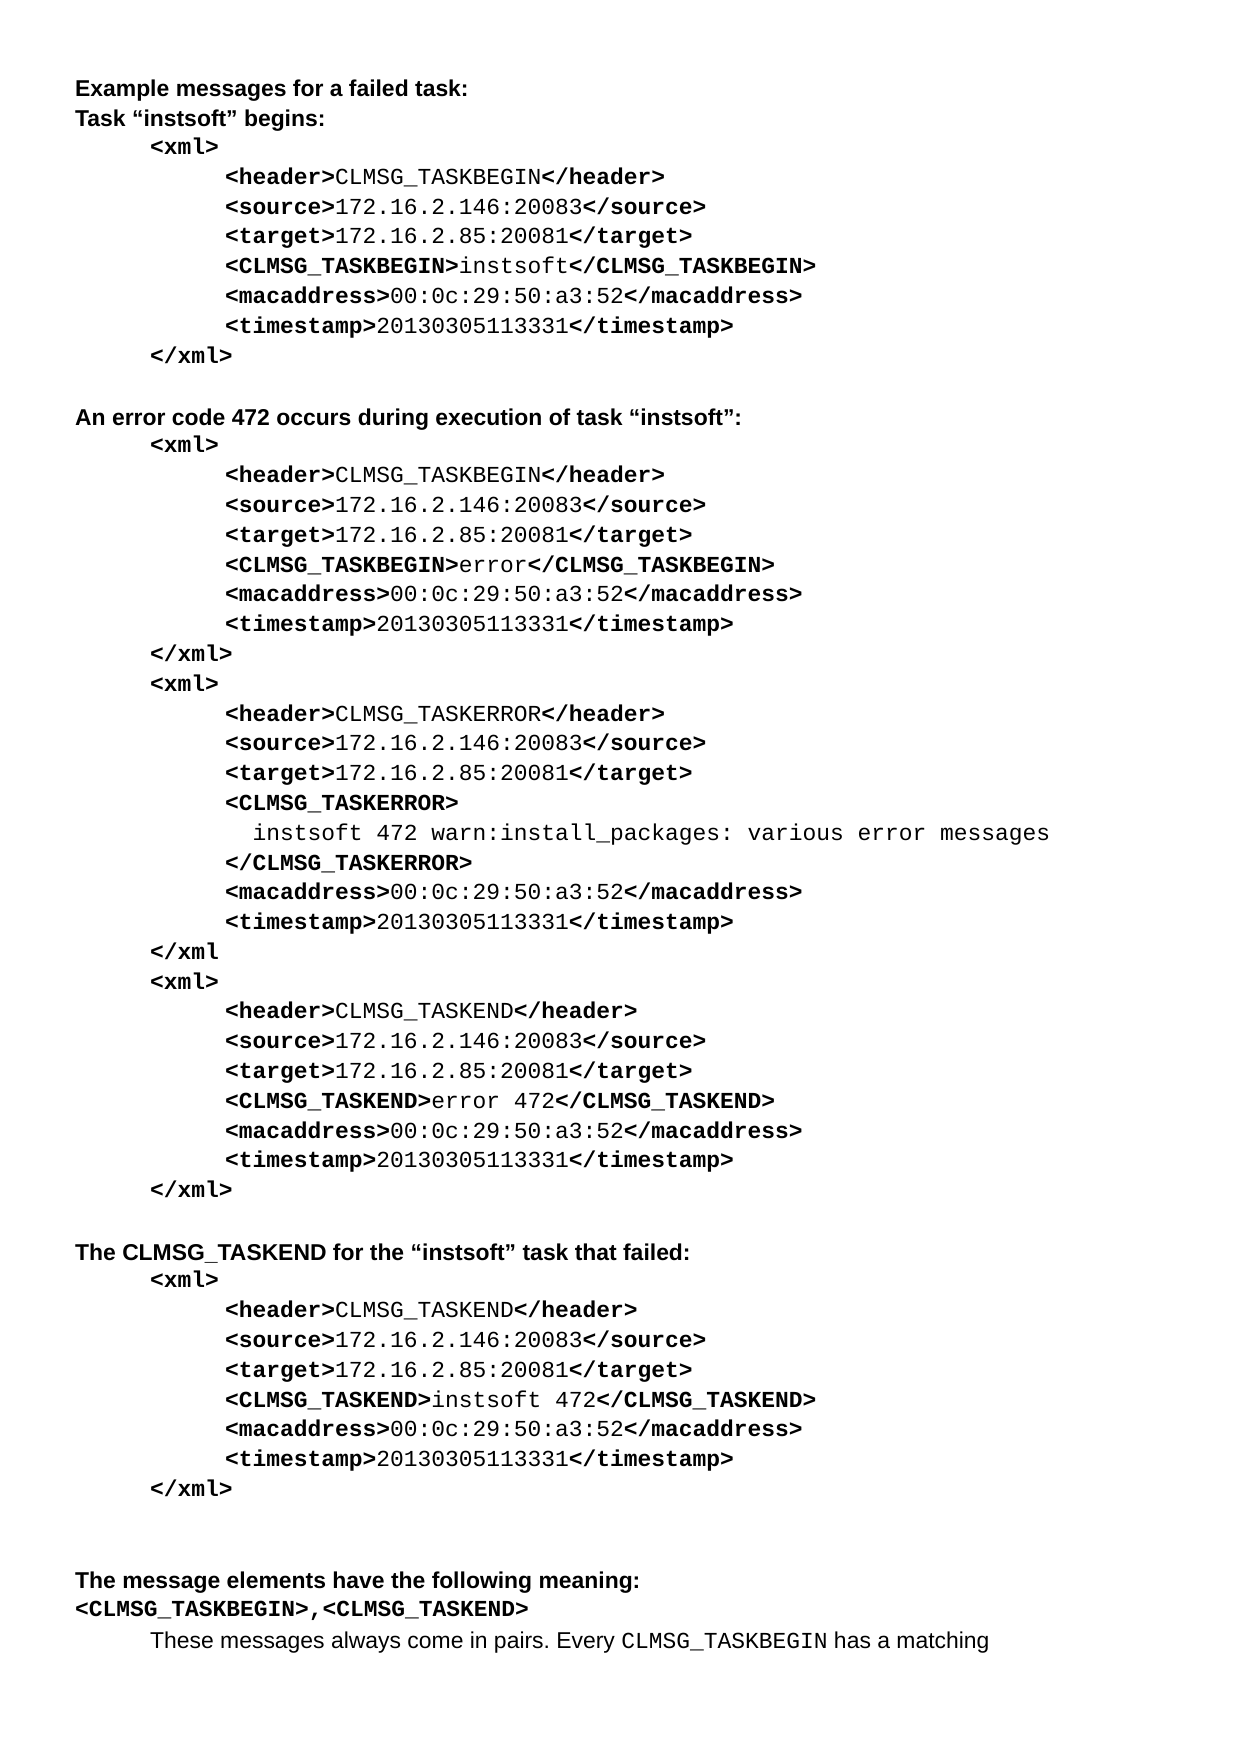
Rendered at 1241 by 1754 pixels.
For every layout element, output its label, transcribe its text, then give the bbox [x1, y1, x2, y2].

text <target>172.16.2.85:20081</target> [225, 1358, 1165, 1384]
text <xml> [150, 135, 1165, 161]
text </xml [150, 940, 1165, 966]
text <macaddress>00:0c:29:50:a3:52</macaddress> [225, 1418, 1165, 1444]
text <source>172.16.2.146:20083</source> [225, 1029, 1165, 1056]
text <xml> [150, 970, 1165, 996]
text <timestamp>20130305113331</timestamp> [225, 1447, 1165, 1473]
text <CLMSG_TASKBEGIN>error</CLMSG_TASKBEGIN> [225, 553, 1165, 579]
text <macaddress>00:0c:29:50:a3:52</macaddress> [225, 583, 1165, 609]
text <CLMSG_TASKBEGIN>instsoft</CLMSG_TASKBEGIN> [225, 254, 1165, 281]
text These messages always come in pairs. Every CLMSG_TASKBEGIN has a matching [150, 1627, 1165, 1655]
text Task “instsoft” begins: [75, 105, 1165, 132]
text <macaddress>00:0c:29:50:a3:52</macaddress> [225, 881, 1165, 907]
text <timestamp>20130305113331</timestamp> [225, 910, 1165, 936]
text <target>172.16.2.85:20081</target> [225, 1059, 1165, 1085]
text instsoft 472 warn:install_packages: various error messages [225, 821, 1165, 847]
text <source>172.16.2.146:20083</source> [225, 732, 1165, 758]
text <xml> [150, 434, 1165, 460]
text <target>172.16.2.85:20081</target> [225, 225, 1165, 251]
text <header>CLMSG_TASKERROR</header> [225, 702, 1165, 728]
text <CLMSG_TASKBEGIN>,<CLMSG_TASKEND> [75, 1597, 1165, 1623]
text </xml> [150, 344, 1165, 370]
text <timestamp>20130305113331</timestamp> [225, 1149, 1165, 1175]
text <header>CLMSG_TASKBEGIN</header> [225, 165, 1165, 191]
text <header>CLMSG_TASKEND</header> [225, 1000, 1165, 1026]
text The message elements have the following meaning: [75, 1567, 1165, 1593]
text </xml> [150, 642, 1165, 668]
text An error code 472 occurs during execution of task “instsoft”: [75, 403, 1165, 430]
text </xml> [150, 1178, 1165, 1204]
text <timestamp>20130305113331</timestamp> [225, 314, 1165, 340]
text Example messages for a failed task: [75, 75, 1165, 101]
text <source>172.16.2.146:20083</source> [225, 493, 1165, 519]
text <header>CLMSG_TASKBEGIN</header> [225, 463, 1165, 489]
text The CLMSG_TASKEND for the “instsoft” task that failed: [75, 1238, 1165, 1265]
text <xml> [150, 1269, 1165, 1295]
text </CLMSG_TASKERROR> [225, 851, 1165, 877]
text <macaddress>00:0c:29:50:a3:52</macaddress> [225, 1119, 1165, 1145]
text <CLMSG_TASKERROR> [225, 791, 1165, 817]
text <header>CLMSG_TASKEND</header> [225, 1298, 1165, 1324]
text <target>172.16.2.85:20081</target> [225, 523, 1165, 549]
text <source>172.16.2.146:20083</source> [225, 1328, 1165, 1354]
text <CLMSG_TASKEND>instsoft 472</CLMSG_TASKEND> [225, 1388, 1165, 1414]
text <source>172.16.2.146:20083</source> [225, 195, 1165, 221]
text <timestamp>20130305113331</timestamp> [225, 612, 1165, 638]
text <target>172.16.2.85:20081</target> [225, 761, 1165, 787]
text <CLMSG_TASKEND>error 472</CLMSG_TASKEND> [225, 1089, 1165, 1115]
text </xml> [150, 1477, 1165, 1503]
text <macaddress>00:0c:29:50:a3:52</macaddress> [225, 284, 1165, 310]
text <xml> [150, 672, 1165, 698]
